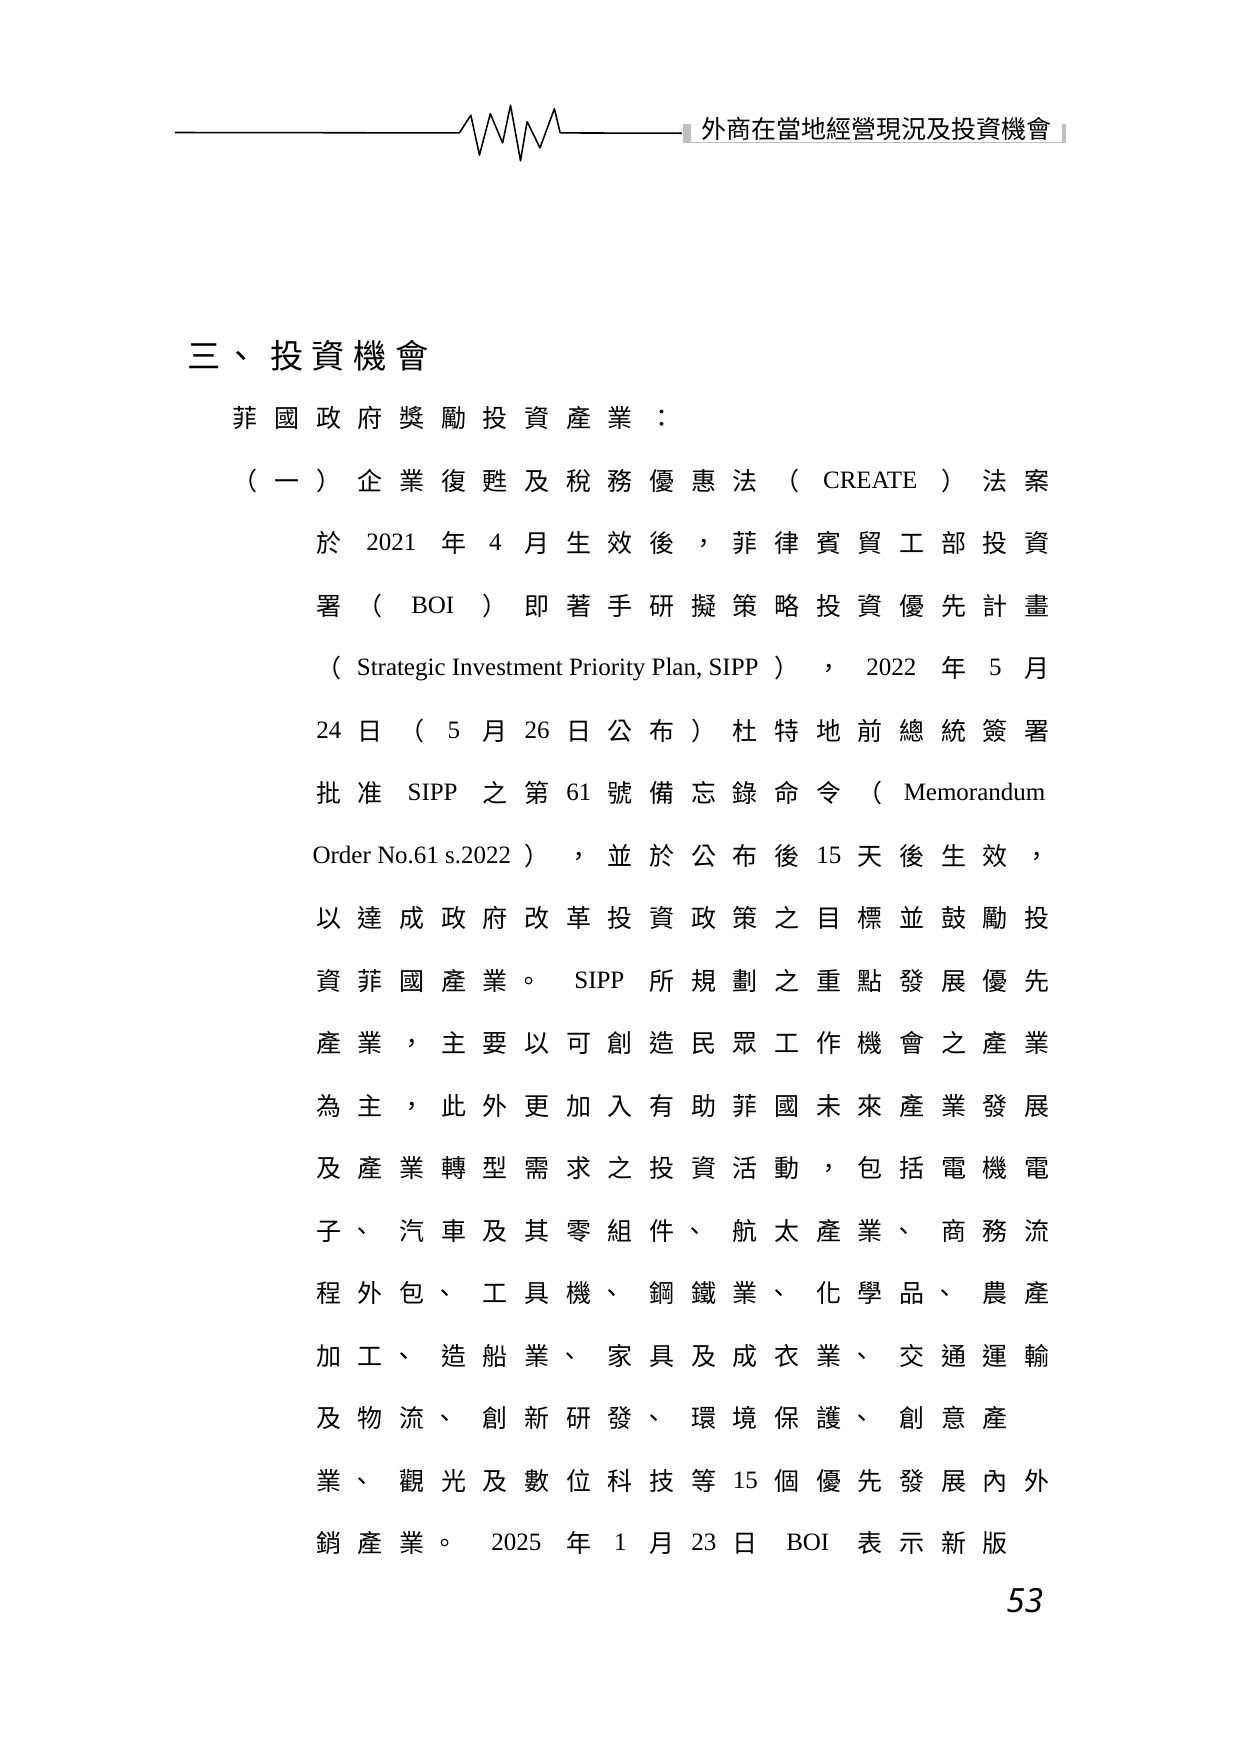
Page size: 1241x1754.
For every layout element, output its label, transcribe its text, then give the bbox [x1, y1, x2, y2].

text （一）企業復甦及稅務優惠法（CREATE）法案於2021年4月生效後，菲律賓貿工部投資署（BOI）即著手研擬策略投資優先計畫（Strategic Investment Priority Plan, SIPP），2022年5月24日（5月26日公布）杜特地前總統簽署批准SIPP之第61號備忘錄命令（Memorandum Order No.61 s.2022），並於公布後15天後生效，以達成政府改革投資政策之目標並鼓勵投資菲國產業。SIPP所規劃之重點發展優先產業，主要以可創造民眾工作機會之產業為主，此外更加入有助菲國未來產業發展及產業轉型需求之投資活動，包括電機電子、汽車及其零組件、航太產業、商務流程外包、工具機、鋼鐵業、化學品、農產加工、造船業、家具及成衣業、交通運輸及物流、創新研發、環境保護、創意產業、觀光及數位科技等15個優先發展內外銷產業。2025年1月23日BOI表示新版 [207, 438, 1058, 1563]
text 三、投資機會 [183, 313, 1058, 375]
text 菲國政府獎勵投資產業： [207, 375, 1058, 438]
